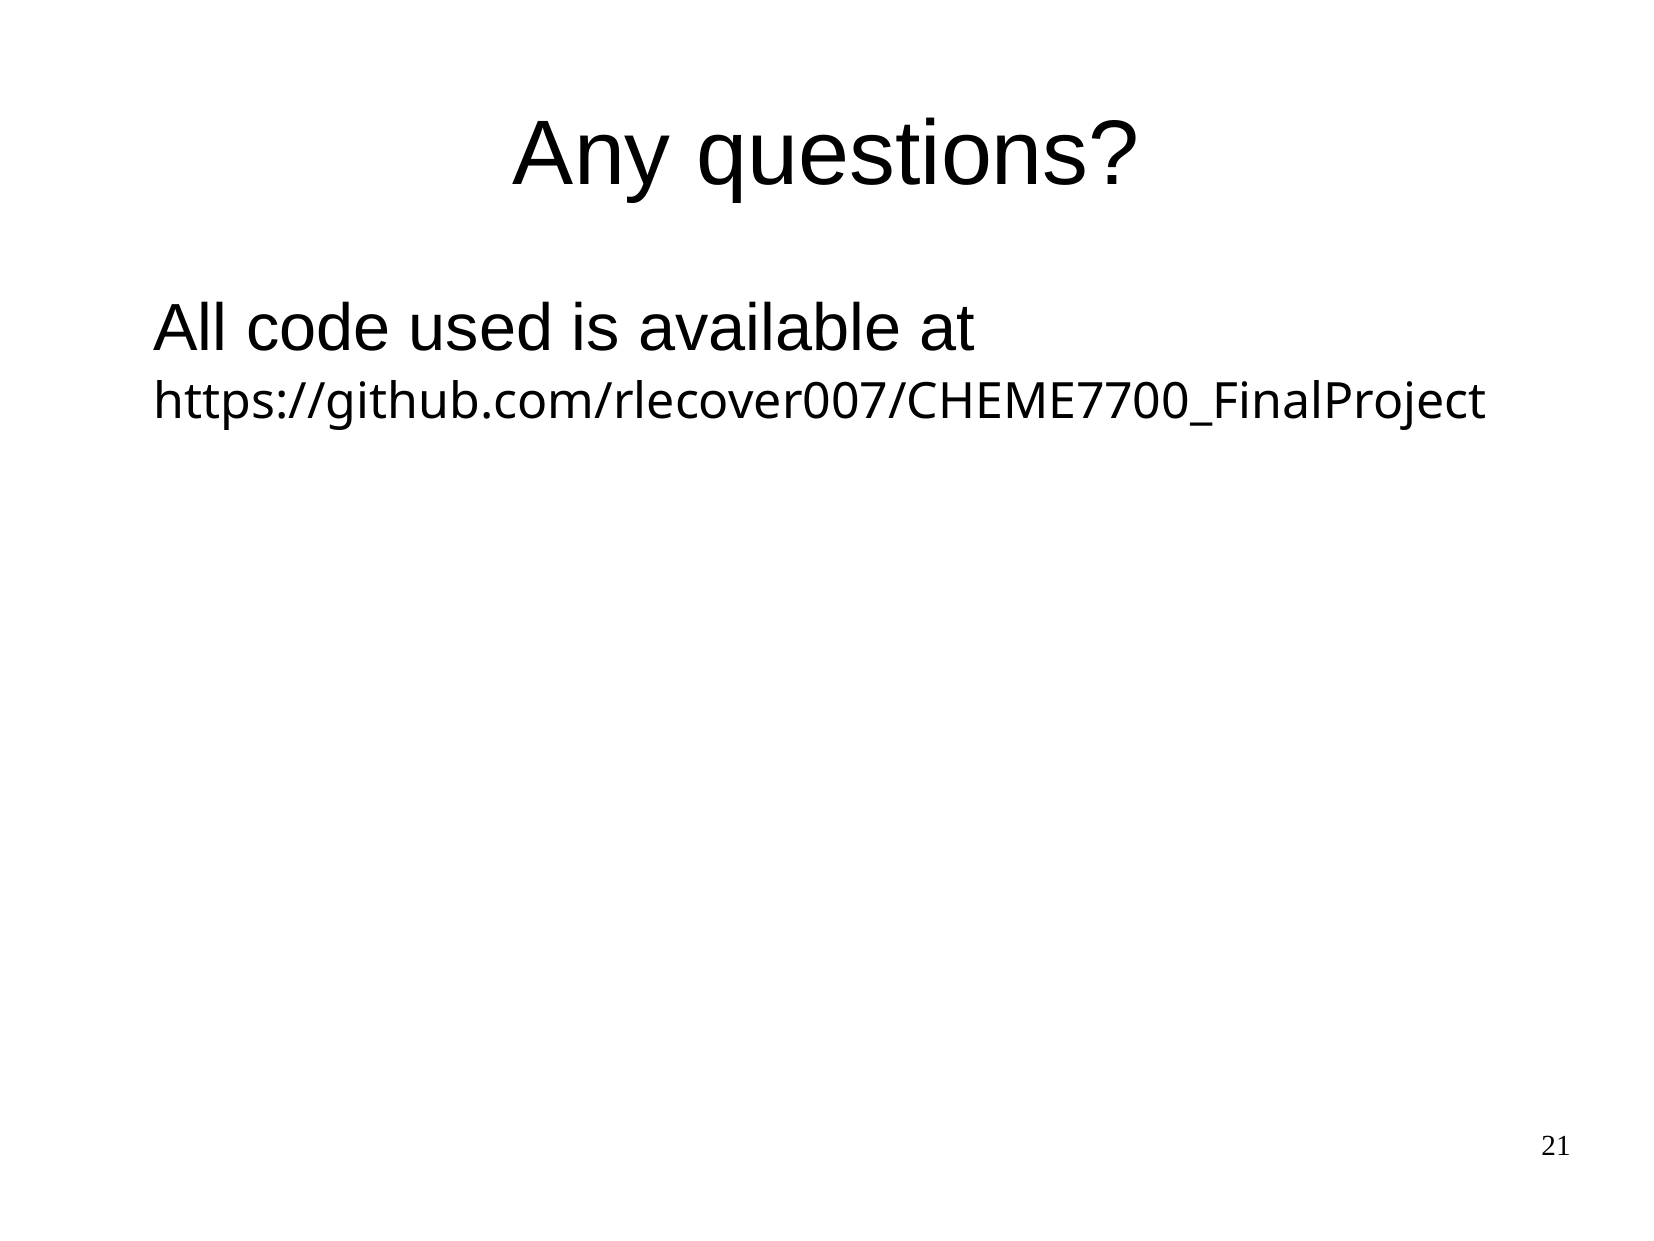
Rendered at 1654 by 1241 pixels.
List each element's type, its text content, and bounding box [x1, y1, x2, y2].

title Any questions? [82, 49, 1571, 257]
list All code used is available at https://github.com/rlecover007/CHEME7700_FinalProject [82, 290, 1571, 1010]
